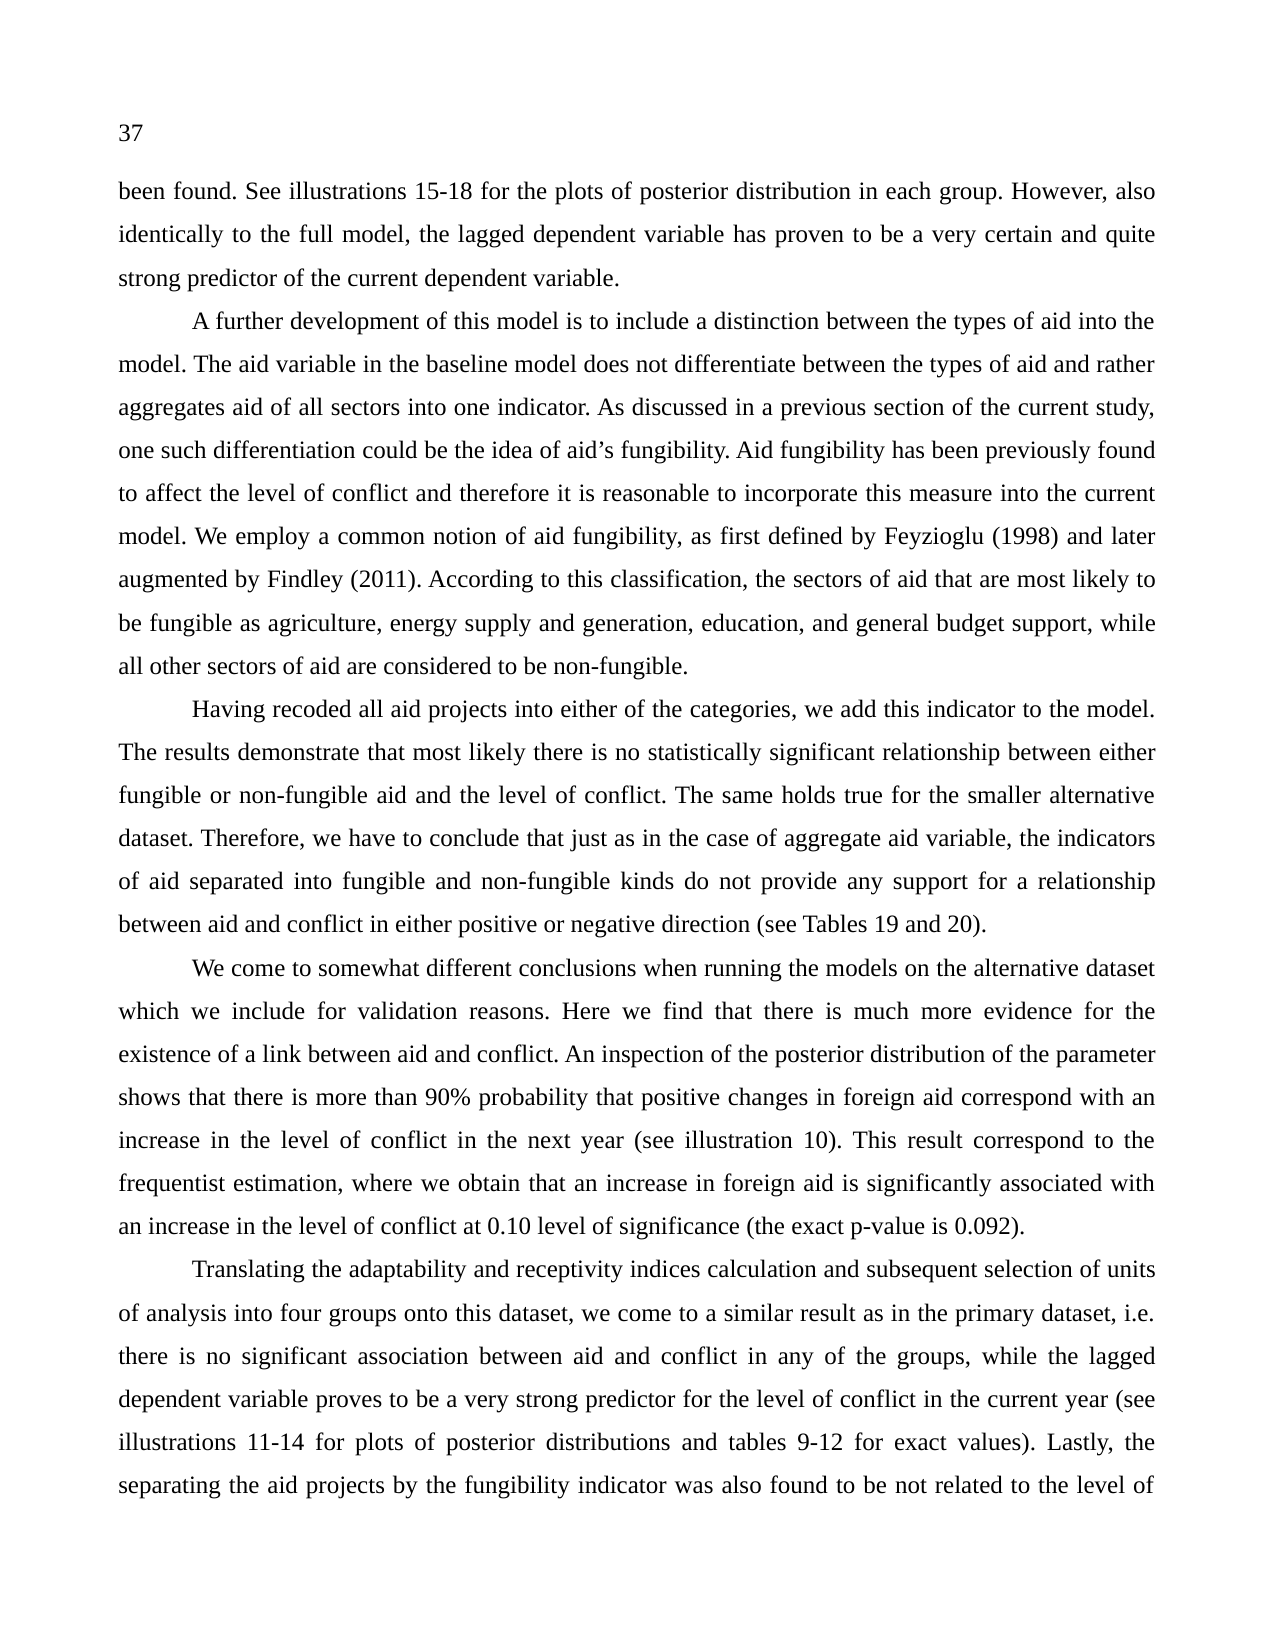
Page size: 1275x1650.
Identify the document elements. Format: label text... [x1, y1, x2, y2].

text Having recoded all aid projects into either of the categories, we add this indicator to the model. The results demonstrate that most likely there is no statistically significant relationship between either fungible or non-fungible aid and the level of conflict. The same holds true for the smaller alternative dataset. Therefore, we have to conclude that just as in the case of aggregate aid variable, the indicators of aid separated into fungible and non-fungible kinds do not provide any support for a relationship between aid and conflict in either positive or negative direction (see Tables 19 and 20). [118, 694, 1157, 938]
text Translating the adaptability and receptivity indices calculation and subsequent selection of units of analysis into four groups onto this dataset, we come to a similar result as in the primary dataset, i.e. there is no significant association between aid and conflict in any of the groups, while the lagged dependent variable proves to be a very strong predictor for the level of conflict in the current year (see illustrations 11-14 for plots of posterior distributions and tables 9-12 for exact values). Lastly, the separating the aid projects by the fungibility indicator was also found to be not related to the level of [118, 1254, 1157, 1499]
text We come to somewhat different conclusions when running the models on the alternative dataset which we include for validation reasons. Here we find that there is much more evidence for the existence of a link between aid and conflict. An inspection of the posterior distribution of the parameter shows that there is more than 90% probability that positive changes in foreign aid correspond with an increase in the level of conflict in the next year (see illustration 10). This result correspond to the frequentist estimation, where we obtain that an increase in foreign aid is significantly associated with an increase in the level of conflict at 0.10 level of significance (the exact p-value is 0.092). [118, 953, 1157, 1240]
text A further development of this model is to include a distinction between the types of aid into the model. The aid variable in the baseline model does not differentiate between the types of aid and rather aggregates aid of all sectors into one indicator. As discussed in a previous section of the current study, one such differentiation could be the idea of aid’s fungibility. Aid fungibility has been previously found to affect the level of conflict and therefore it is reasonable to incorporate this measure into the current model. We employ a common notion of aid fungibility, as first defined by Feyzioglu (1998) and later augmented by Findley (2011). According to this classification, the sectors of aid that are most likely to be fungible as agriculture, energy supply and generation, education, and general budget support, while all other sectors of aid are considered to be non-fungible. [118, 306, 1157, 679]
text been found. See illustrations 15-18 for the plots of posterior distribution in each group. However, also identically to the full model, the lagged dependent variable has proven to be a very certain and quite strong predictor of the current dependent variable. [118, 176, 1157, 291]
